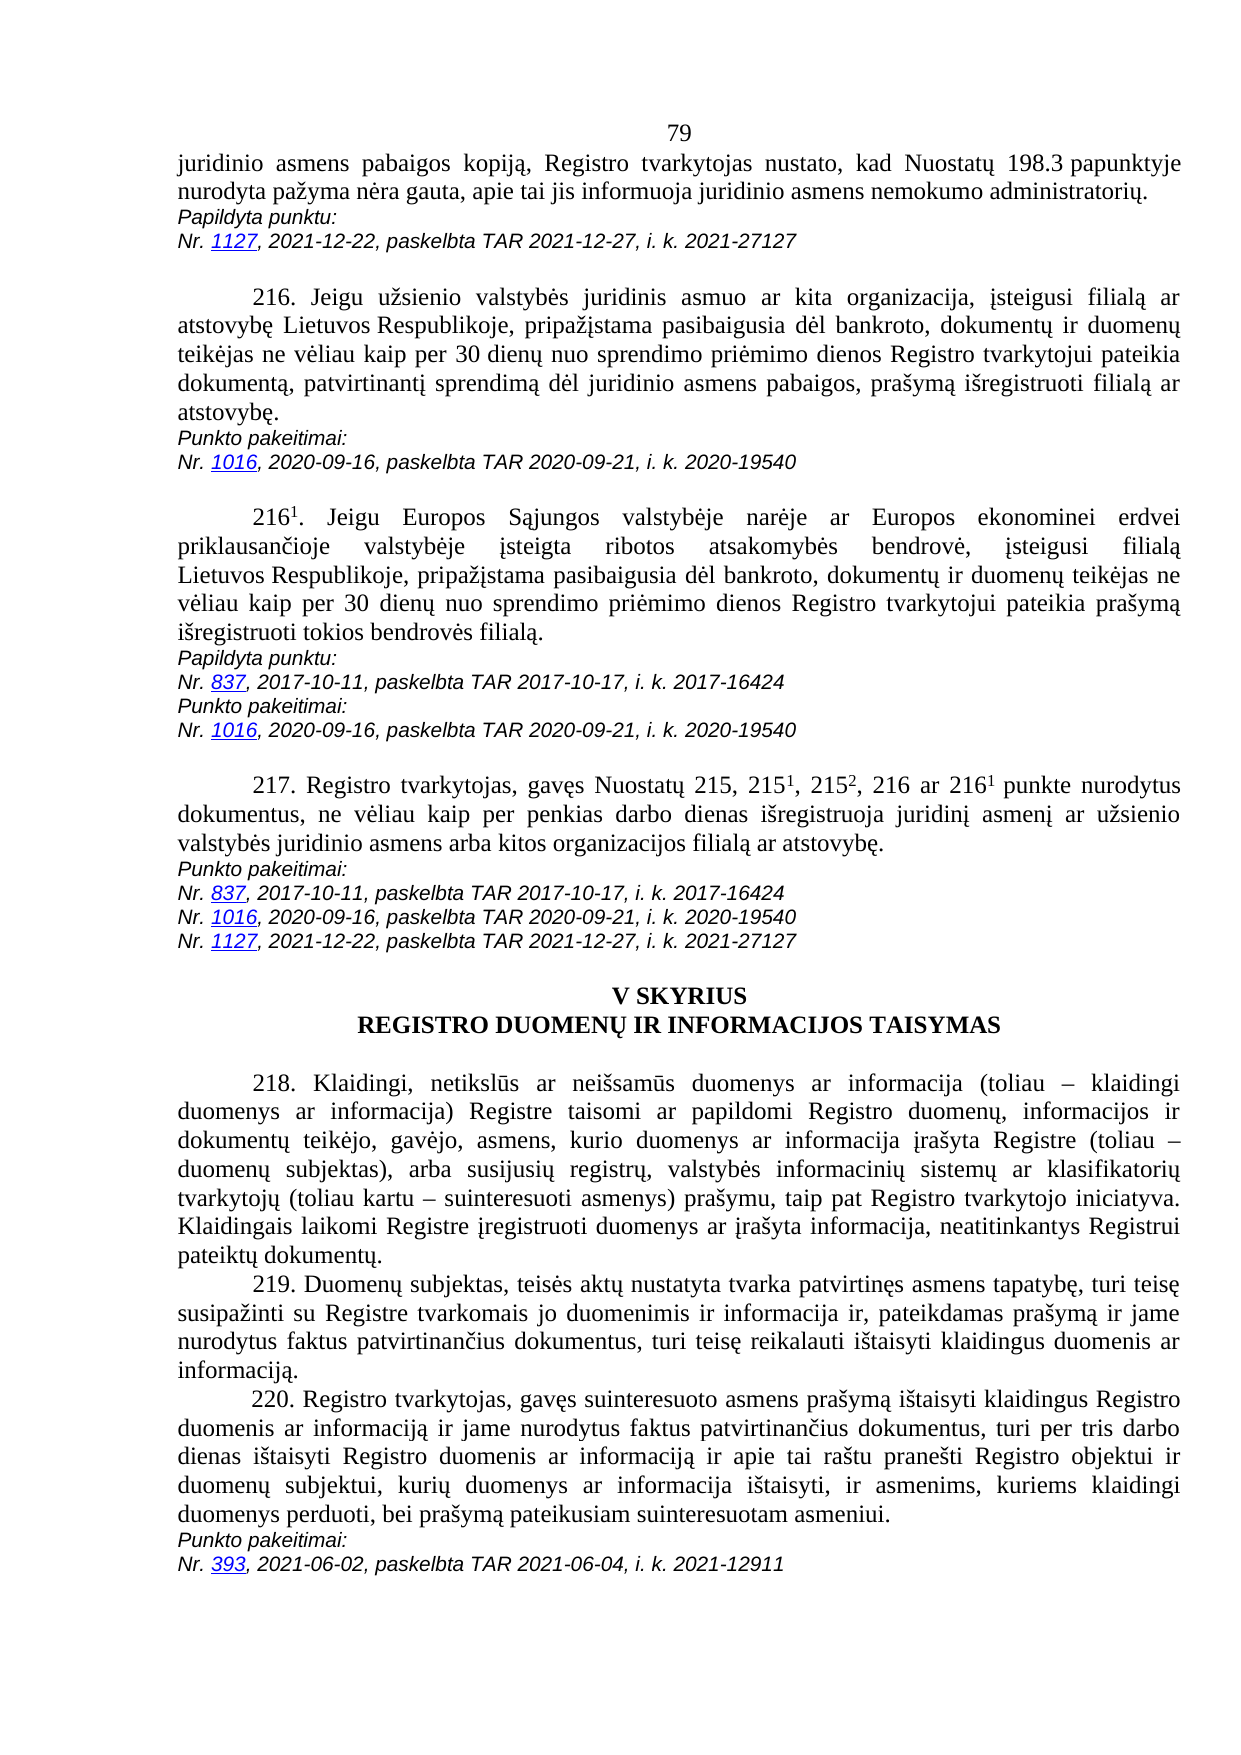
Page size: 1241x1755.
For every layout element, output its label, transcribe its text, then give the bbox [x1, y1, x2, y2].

text Nr. 837, 2017-10-11, paskelbta TAR 2017-10-17, i. k. 2017-16424 [177, 881, 1181, 905]
text Nr. 1016, 2020-09-16, paskelbta TAR 2020-09-21, i. k. 2020-19540 [177, 449, 1181, 473]
text 2161. Jeigu Europos Sąjungos valstybėje narėje ar Europos ekonominei erdvei priklausančioje valstybėje įsteigta ribotos atsakomybės bendrovė, įsteigusi filialą Lietuvos Respublikoje, pripažįstama pasibaigusia dėl bankroto, dokumentų ir duomenų teikėjas ne vėliau kaip per 30 dienų nuo sprendimo priėmimo dienos Registro tvarkytojui pateikia prašymą išregistruoti tokios bendrovės filialą. [177, 502, 1181, 646]
text Nr. 1127, 2021-12-22, paskelbta TAR 2021-12-27, i. k. 2021-27127 [177, 229, 1181, 253]
text Punkto pakeitimai: [177, 694, 1181, 718]
text 218. Klaidingi, netikslūs ar neišsamūs duomenys ar informacija (toliau – klaidingi duomenys ar informacija) Registre taisomi ar papildomi Registro duomenų, informacijos ir dokumentų teikėjo, gavėjo, asmens, kurio duomenys ar informacija įrašyta Registre (toliau – duomenų subjektas), arba susijusių registrų, valstybės informacinių sistemų ar klasifikatorių tvarkytojų (toliau kartu – suinteresuoti asmenys) prašymu, taip pat Registro tvarkytojo iniciatyva. Klaidingais laikomi Registre įregistruoti duomenys ar įrašyta informacija, neatitinkantys Registrui pateiktų dokumentų. [177, 1068, 1181, 1269]
text Nr. 1016, 2020-09-16, paskelbta TAR 2020-09-21, i. k. 2020-19540 [177, 718, 1181, 742]
text Nr. 393, 2021-06-02, paskelbta TAR 2021-06-04, i. k. 2021-12911 [177, 1552, 1181, 1576]
text Punkto pakeitimai: [177, 857, 1181, 881]
text Punkto pakeitimai: [177, 426, 1181, 449]
text 217. Registro tvarkytojas, gavęs Nuostatų 215, 2151, 2152, 216 ar 2161 punkte nurodytus dokumentus, ne vėliau kaip per penkias darbo dienas išregistruoja juridinį asmenį ar užsienio valstybės juridinio asmens arba kitos organizacijos filialą ar atstovybę. [177, 771, 1181, 857]
text V SKYRIUS [177, 981, 1181, 1010]
text juridinio asmens pabaigos kopiją, Registro tvarkytojas nustato, kad Nuostatų 198.3 papunktyje nurodyta pažyma nėra gauta, apie tai jis informuoja juridinio asmens nemokumo administratorių. [177, 148, 1181, 205]
text REGISTRO DUOMENŲ IR INFORMACIJOS TAISYMAS [177, 1010, 1181, 1039]
text 220. Registro tvarkytojas, gavęs suinteresuoto asmens prašymą ištaisyti klaidingus Registro duomenis ar informaciją ir jame nurodytus faktus patvirtinančius dokumentus, turi per tris darbo dienas ištaisyti Registro duomenis ar informaciją ir apie tai raštu pranešti Registro objektui ir duomenų subjektui, kurių duomenys ar informacija ištaisyti, ir asmenims, kuriems klaidingi duomenys perduoti, bei prašymą pateikusiam suinteresuotam asmeniui. [177, 1384, 1181, 1528]
text Nr. 1016, 2020-09-16, paskelbta TAR 2020-09-21, i. k. 2020-19540 [177, 905, 1181, 929]
text 219. Duomenų subjektas, teisės aktų nustatyta tvarka patvirtinęs asmens tapatybę, turi teisę susipažinti su Registre tvarkomais jo duomenimis ir informacija ir, pateikdamas prašymą ir jame nurodytus faktus patvirtinančius dokumentus, turi teisę reikalauti ištaisyti klaidingus duomenis ar informaciją. [177, 1269, 1181, 1384]
text 216. Jeigu užsienio valstybės juridinis asmuo ar kita organizacija, įsteigusi filialą ar atstovybę Lietuvos Respublikoje, pripažįstama pasibaigusia dėl bankroto, dokumentų ir duomenų teikėjas ne vėliau kaip per 30 dienų nuo sprendimo priėmimo dienos Registro tvarkytojui pateikia dokumentą, patvirtinantį sprendimą dėl juridinio asmens pabaigos, prašymą išregistruoti filialą ar atstovybę. [177, 282, 1181, 426]
text Papildyta punktu: [177, 205, 1181, 229]
text Papildyta punktu: [177, 646, 1181, 670]
text Punkto pakeitimai: [177, 1528, 1181, 1552]
text Nr. 1127, 2021-12-22, paskelbta TAR 2021-12-27, i. k. 2021-27127 [177, 929, 1181, 953]
text Nr. 837, 2017-10-11, paskelbta TAR 2017-10-17, i. k. 2017-16424 [177, 670, 1181, 694]
